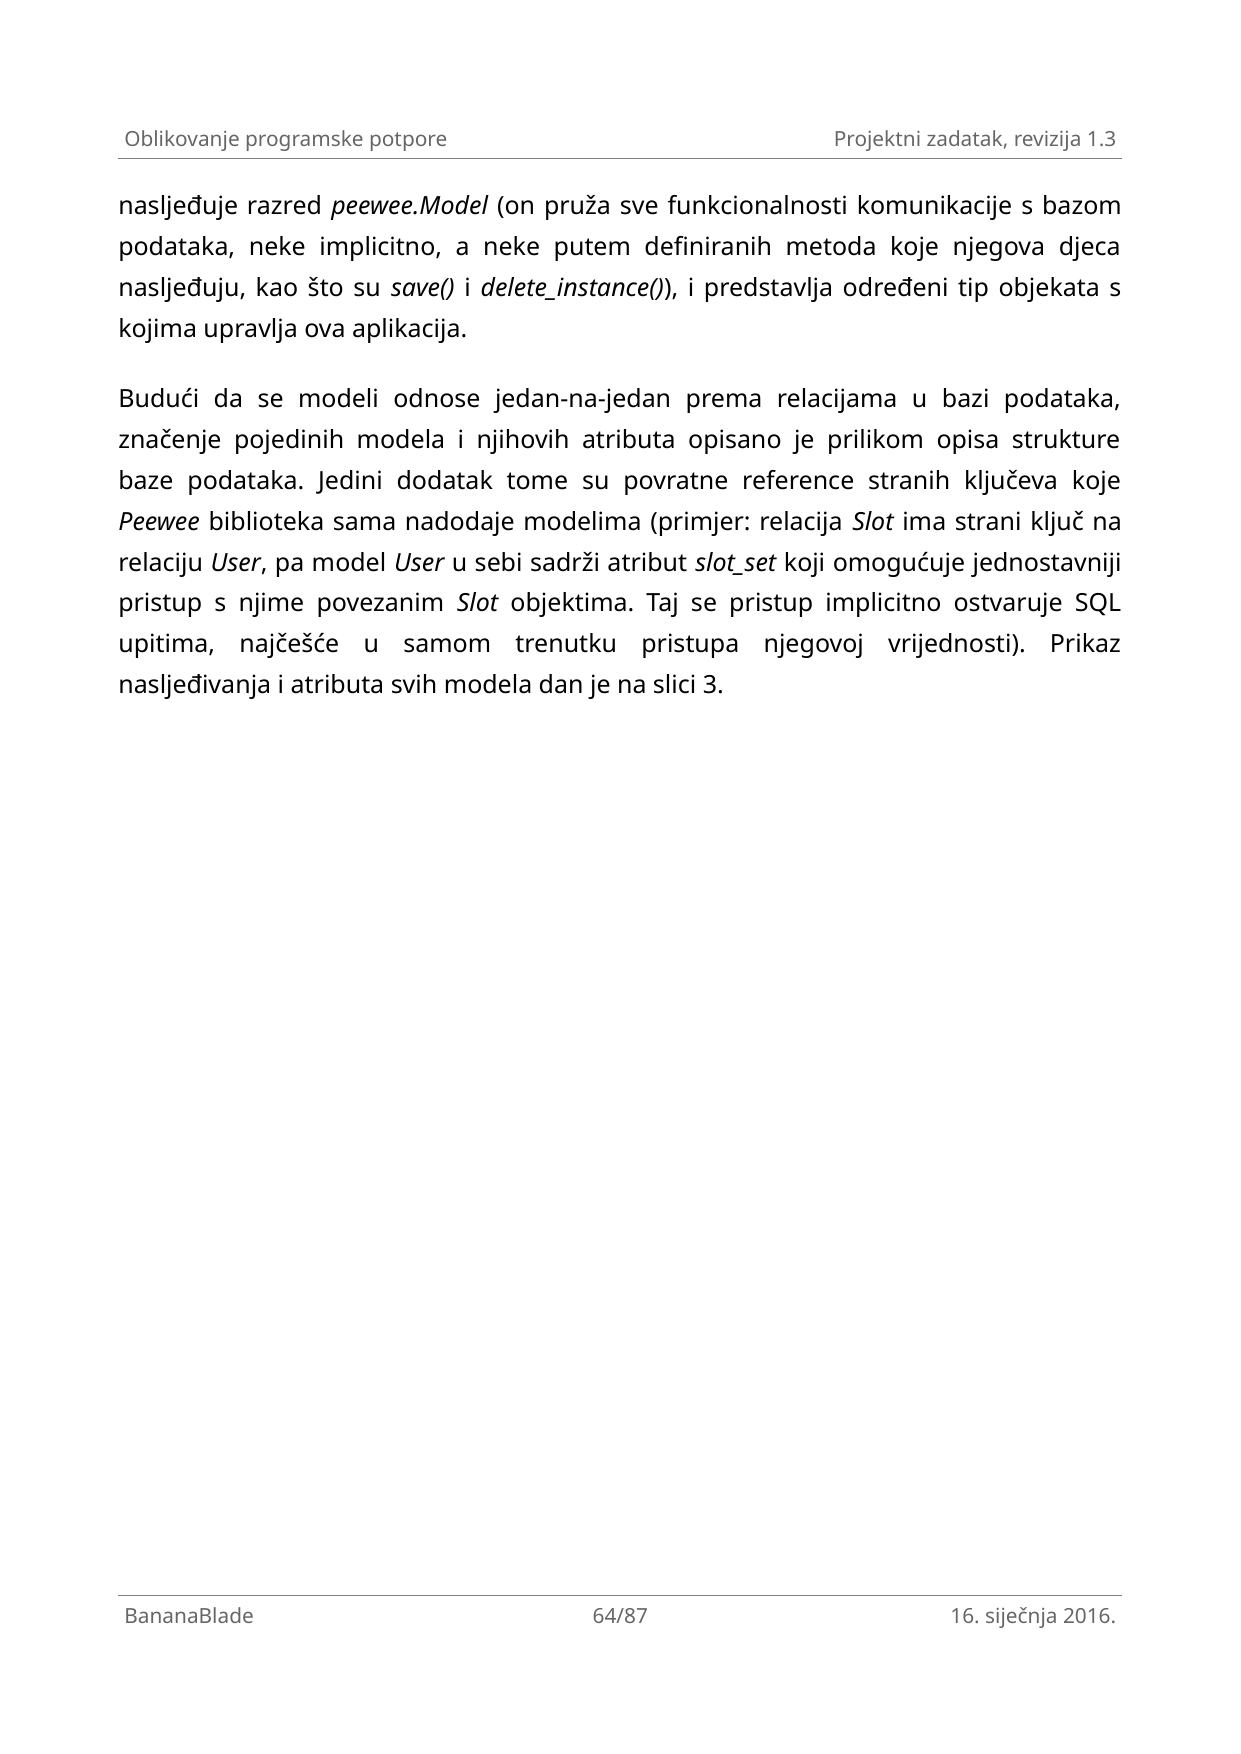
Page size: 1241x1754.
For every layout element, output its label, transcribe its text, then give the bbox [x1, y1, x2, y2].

text nasljeđuje razred peewee.Model (on pruža sve funkcionalnosti komunikacije s bazom podataka, neke implicitno, a neke putem definiranih metoda koje njegova djeca nasljeđuju, kao što su save() i delete_instance()), i predstavlja određeni tip objekata s kojima upravlja ova aplikacija. [118, 188, 1122, 344]
text Budući da se modeli odnose jedan-na-jedan prema relacijama u bazi podataka, značenje pojedinih modela i njihovih atributa opisano je prilikom opisa strukture baze podataka. Jedini dodatak tome su povratne reference stranih ključeva koje Peewee biblioteka sama nadodaje modelima (primjer: relacija Slot ima strani ključ na relaciju User, pa model User u sebi sadrži atribut slot_set koji omogućuje jednostavniji pristup s njime povezanim Slot objektima. Taj se pristup implicitno ostvaruje SQL upitima, najčešće u samom trenutku pristupa njegovoj vrijednosti). Prikaz nasljeđivanja i atributa svih modela dan je na slici 3. [118, 381, 1122, 701]
